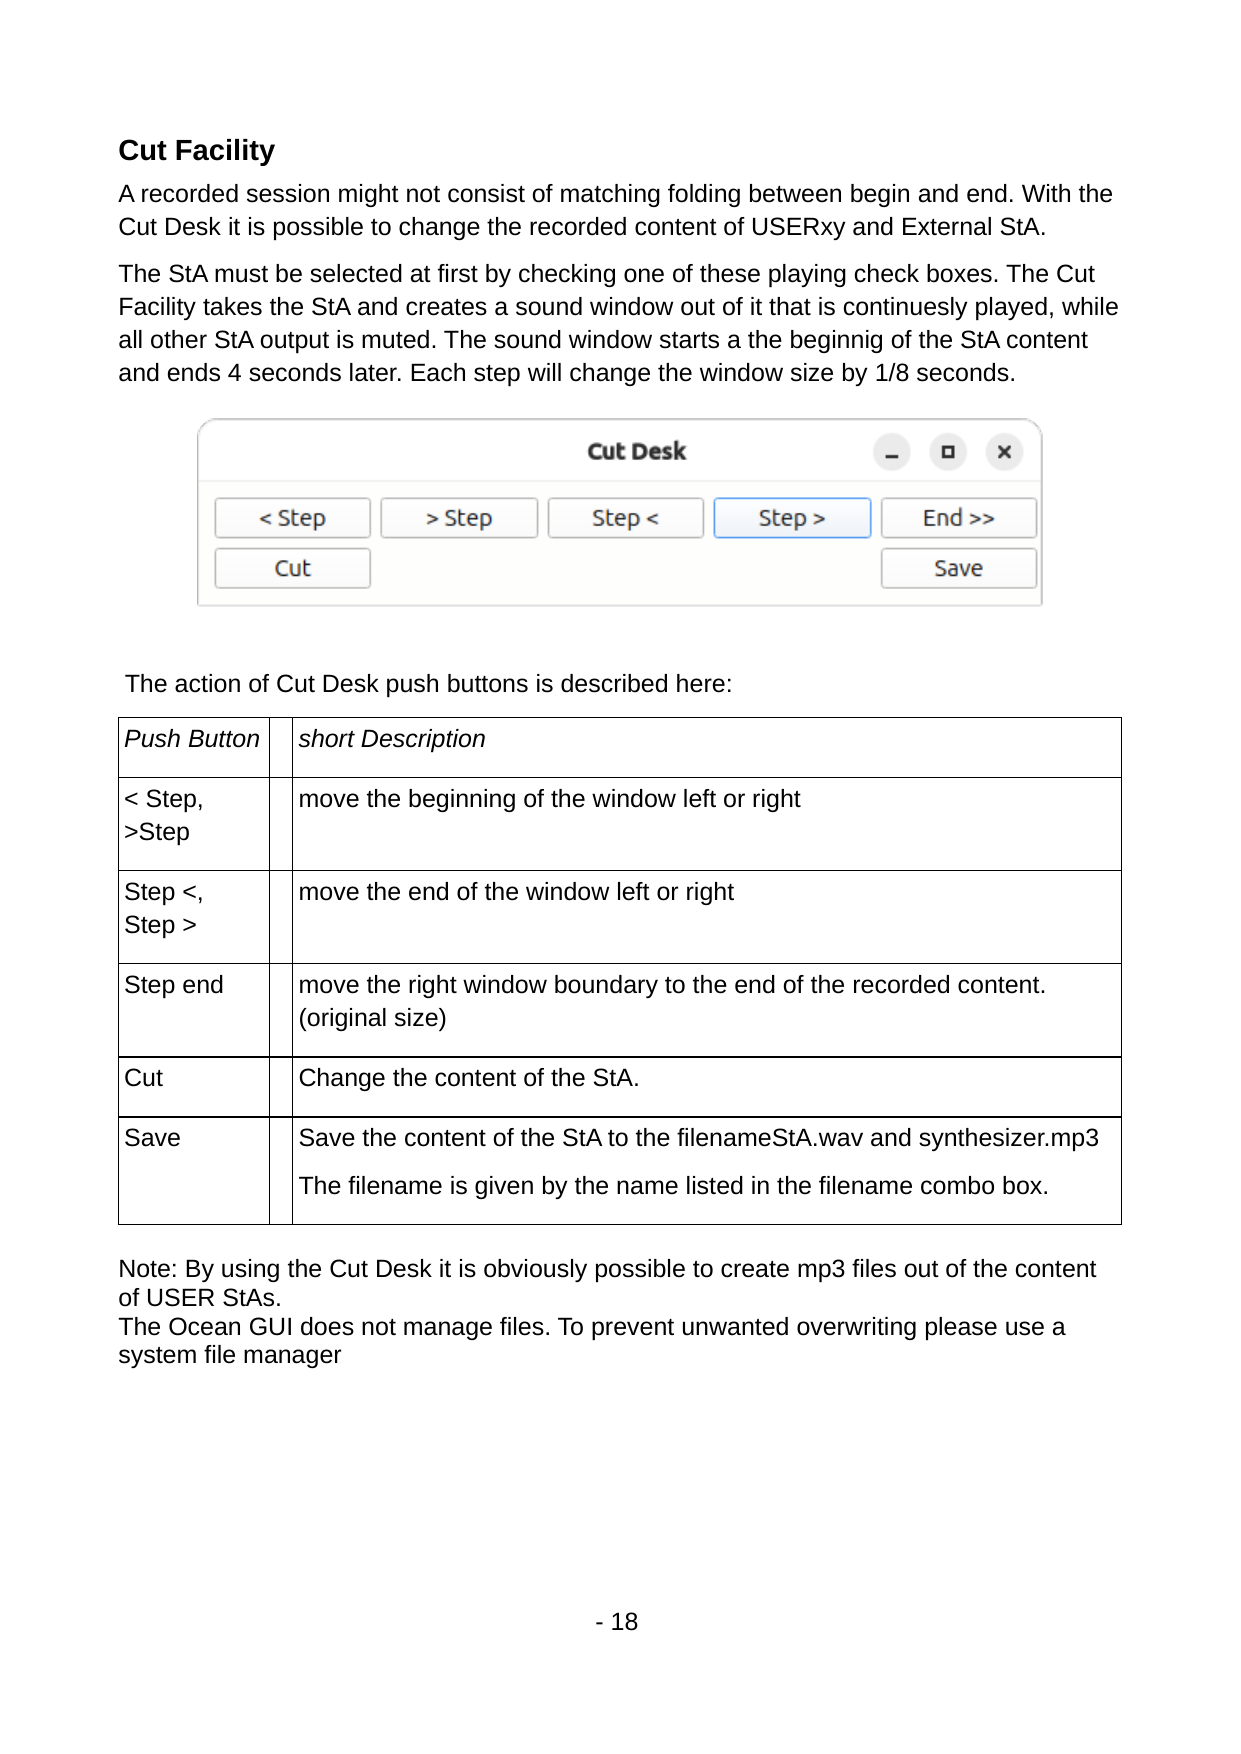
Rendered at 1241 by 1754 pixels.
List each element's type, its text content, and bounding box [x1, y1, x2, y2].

table_cell [270, 1118, 292, 1224]
table_cell Step end [119, 964, 269, 1056]
table_header short Description [293, 718, 1121, 777]
table_cell [270, 1058, 292, 1116]
table_cell Save the content of the StA to the filenameStA.wav and synthesizer.mp3 The filename is given by the name listed in the filename combo box. [293, 1118, 1121, 1224]
table_cell Cut [119, 1058, 269, 1116]
table_cell move the beginning of the window left or right [293, 778, 1121, 870]
text Note: By using the Cut Desk it is obviously possible to create mp3 files out of the content of USER StAs. [118, 1254, 1122, 1311]
table_header [270, 718, 292, 777]
text The action of Cut Desk push buttons is described here: [118, 669, 1122, 698]
text The Ocean GUI does not manage files. To prevent unwanted overwriting please use a system file manager [118, 1311, 1122, 1369]
table_cell move the end of the window left or right [293, 871, 1121, 963]
table_cell Save [119, 1118, 269, 1224]
table_cell Step <, Step > [119, 871, 269, 963]
table_header Push Button [119, 718, 269, 777]
table_cell < Step, >Step [119, 778, 269, 870]
table_cell [270, 871, 292, 963]
table_cell [270, 778, 292, 870]
text A recorded session might not consist of matching folding between begin and end. With the Cut Desk it is possible to change the recorded content of USERxy and External StA. [118, 179, 1122, 241]
table_cell Change the content of the StA. [293, 1058, 1121, 1116]
picture [182, 406, 1058, 622]
table_cell [270, 964, 292, 1056]
text The StA must be selected at first by checking one of these playing check boxes. The Cut Facility takes the StA and creates a sound window out of it that is continuesly played, while all other StA output is muted. The sound window starts a the beginnig of the StA content and ends 4 seconds later. Each step will change the window size by 1/8 seconds. [118, 259, 1122, 387]
subtitle Cut Facility [118, 133, 1122, 166]
table_cell move the right window boundary to the end of the recorded content. (original size) [293, 964, 1121, 1056]
